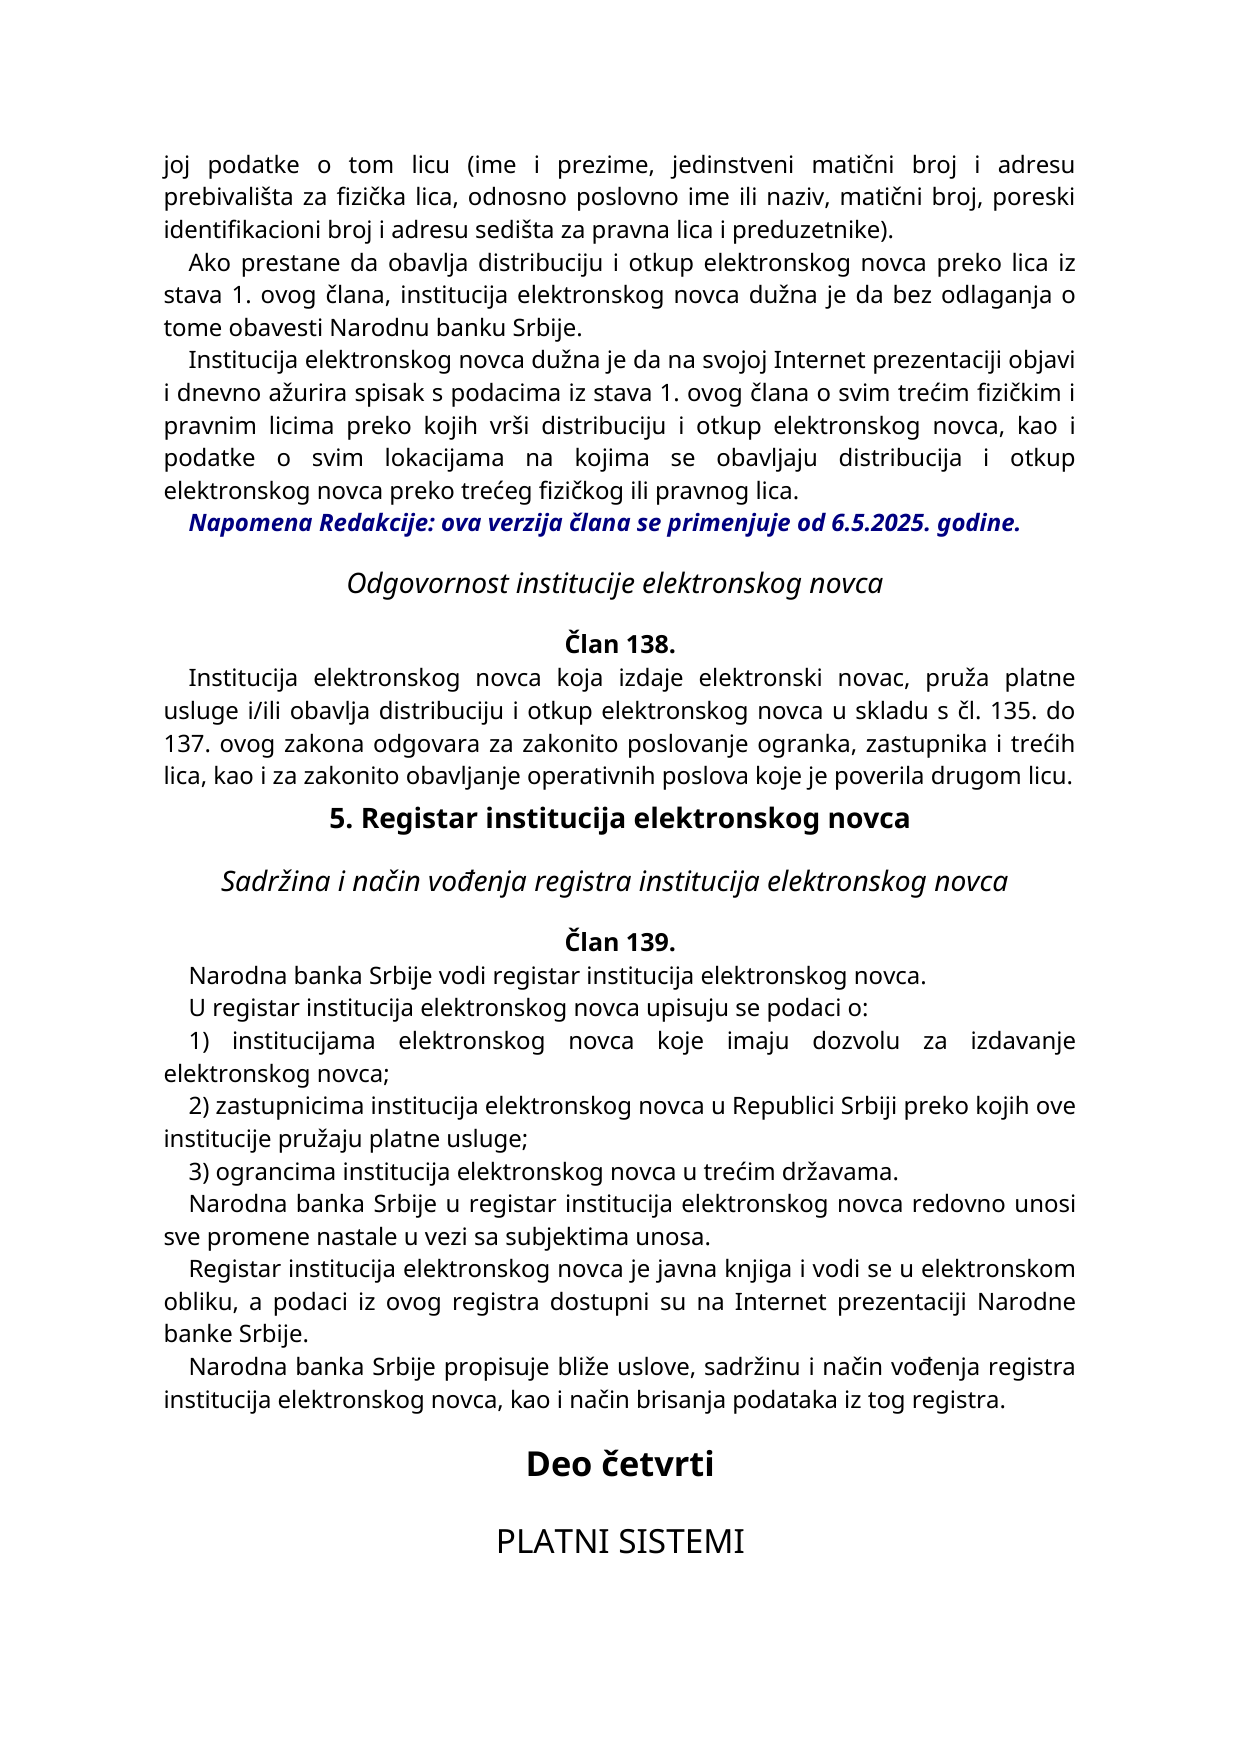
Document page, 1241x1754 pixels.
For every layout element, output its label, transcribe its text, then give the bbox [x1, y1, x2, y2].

text Član 138. [148, 627, 1093, 661]
text Deo četvrti [148, 1440, 1093, 1487]
text Sadržina i način vođenja registra institucija elektronskog novca [148, 861, 1093, 899]
text PLATNI SISTEMI [148, 1518, 1093, 1564]
text Registar institucija elektronskog novca je javna knjiga i vodi se u elektronskom obliku, a podaci iz ovog registra dostupni su na Internet prezentaciji Narodne banke Srbije. [163, 1252, 1077, 1350]
text 5. Registar institucija elektronskog novca [148, 798, 1093, 836]
text Član 139. [148, 924, 1093, 959]
text Institucija elektronskog novca dužna je da na svojoj Internet prezentaciji objavi i dnevno ažurira spisak s podacima iz stava 1. ovog člana o svim trećim fizičkim i pravnim licima preko kojih vrši distribuciju i otkup elektronskog novca, kao i podatke o svim lokacijama na kojima se obavljaju distribucija i otkup elektronskog novca preko trećeg fizičkog ili pravnog lica. [163, 343, 1077, 506]
text Institucija elektronskog novca koja izdaje elektronski novac, pruža platne usluge i/ili obavlja distribuciju i otkup elektronskog novca u skladu s čl. 135. do 137. ovog zakona odgovara za zakonito poslovanje ogranka, zastupnika i trećih lica, kao i za zakonito obavljanje operativnih poslova koje je poverila drugom licu. [163, 661, 1077, 792]
text Napomena Redakcije: ova verzija člana se primenjuje od 6.5.2025. godine. [163, 506, 1077, 539]
text Ako prestane da obavlja distribuciju i otkup elektronskog novca preko lica iz stava 1. ovog člana, institucija elektronskog novca dužna je da bez odlaganja o tome obavesti Narodnu banku Srbije. [163, 245, 1077, 343]
text U registar institucija elektronskog novca upisuju se podaci o: [163, 991, 1077, 1024]
text Narodna banka Srbije propisuje bliže uslove, sadržinu i način vođenja registra institucija elektronskog novca, kao i način brisanja podataka iz tog registra. [163, 1350, 1077, 1415]
text 2) zastupnicima institucija elektronskog novca u Republici Srbiji preko kojih ove institucije pružaju platne usluge; [163, 1089, 1077, 1154]
text Odgovornost institucije elektronskog novca [148, 564, 1093, 602]
text Narodna banka Srbije vodi registar institucija elektronskog novca. [163, 959, 1077, 991]
text 1) institucijama elektronskog novca koje imaju dozvolu za izdavanje elektronskog novca; [163, 1024, 1077, 1089]
text 3) ograncima institucija elektronskog novca u trećim državama. [163, 1154, 1077, 1187]
text Narodna banka Srbije u registar institucija elektronskog novca redovno unosi sve promene nastale u vezi sa subjektima unosa. [163, 1187, 1077, 1252]
text joj podatke o tom licu (ime i prezime, jedinstveni matični broj i adresu prebivališta za fizička lica, odnosno poslovno ime ili naziv, matični broj, poreski identifikacioni broj i adresu sedišta za pravna lica i preduzetnike). [163, 148, 1077, 245]
